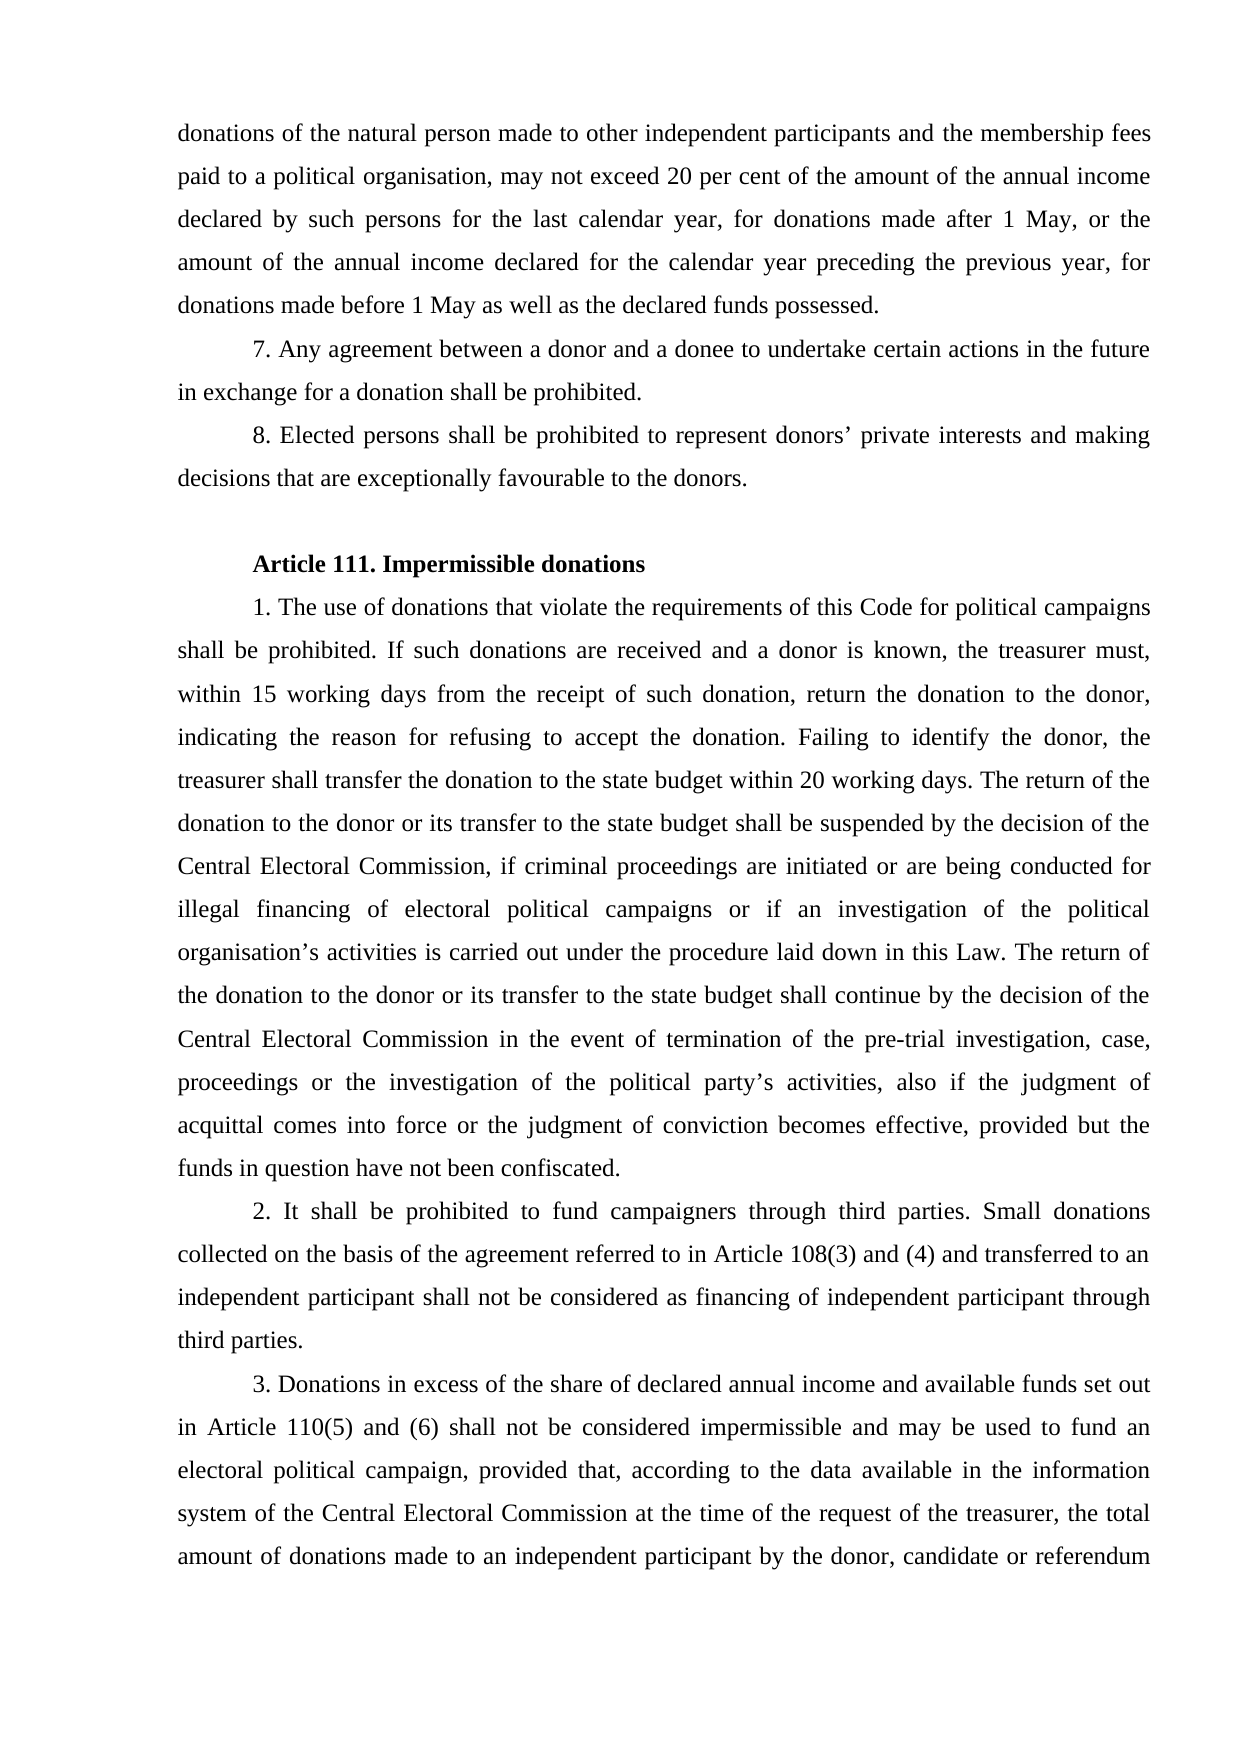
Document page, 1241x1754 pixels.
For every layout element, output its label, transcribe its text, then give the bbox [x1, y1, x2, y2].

text 2. It shall be prohibited to fund campaigners through third parties. Small donations collected on the basis of the agreement referred to in Article 108(3) and (4) and transferred to an independent participant shall not be considered as financing of independent participant through third parties. [177, 1196, 1152, 1354]
text 3. Donations in excess of the share of declared annual income and available funds set out in Article 110(5) and (6) shall not be considered impermissible and may be used to fund an electoral political campaign, provided that, according to the data available in the information system of the Central Electoral Commission at the time of the request of the treasurer, the total amount of donations made to an independent participant by the donor, candidate or referendum [177, 1369, 1152, 1570]
text 1. The use of donations that violate the requirements of this Code for political campaigns shall be prohibited. If such donations are received and a donor is known, the treasurer must, within 15 working days from the receipt of such donation, return the donation to the donor, indicating the reason for refusing to accept the donation. Failing to identify the donor, the treasurer shall transfer the donation to the state budget within 20 working days. The return of the donation to the donor or its transfer to the state budget shall be suspended by the decision of the Central Electoral Commission, if criminal proceedings are initiated or are being conducted for illegal financing of electoral political campaigns or if an investigation of the political organisation’s activities is carried out under the procedure laid down in this Law. The return of the donation to the donor or its transfer to the state budget shall continue by the decision of the Central Electoral Commission in the event of termination of the pre-trial investigation, case, proceedings or the investigation of the political party’s activities, also if the judgment of acquittal comes into force or the judgment of conviction becomes effective, provided but the funds in question have not been confiscated. [177, 592, 1152, 1182]
text 8. Elected persons shall be prohibited to represent donors’ private interests and making decisions that are exceptionally favourable to the donors. [177, 420, 1152, 492]
text donations of the natural person made to other independent participants and the membership fees paid to a political organisation, may not exceed 20 per cent of the amount of the annual income declared by such persons for the last calendar year, for donations made after 1 May, or the amount of the annual income declared for the calendar year preceding the previous year, for donations made before 1 May as well as the declared funds possessed. [177, 118, 1152, 319]
text 7. Any agreement between a donor and a donee to undertake certain actions in the future in exchange for a donation shall be prohibited. [177, 334, 1152, 406]
text Article 111. Impermissible donations [177, 549, 1152, 578]
